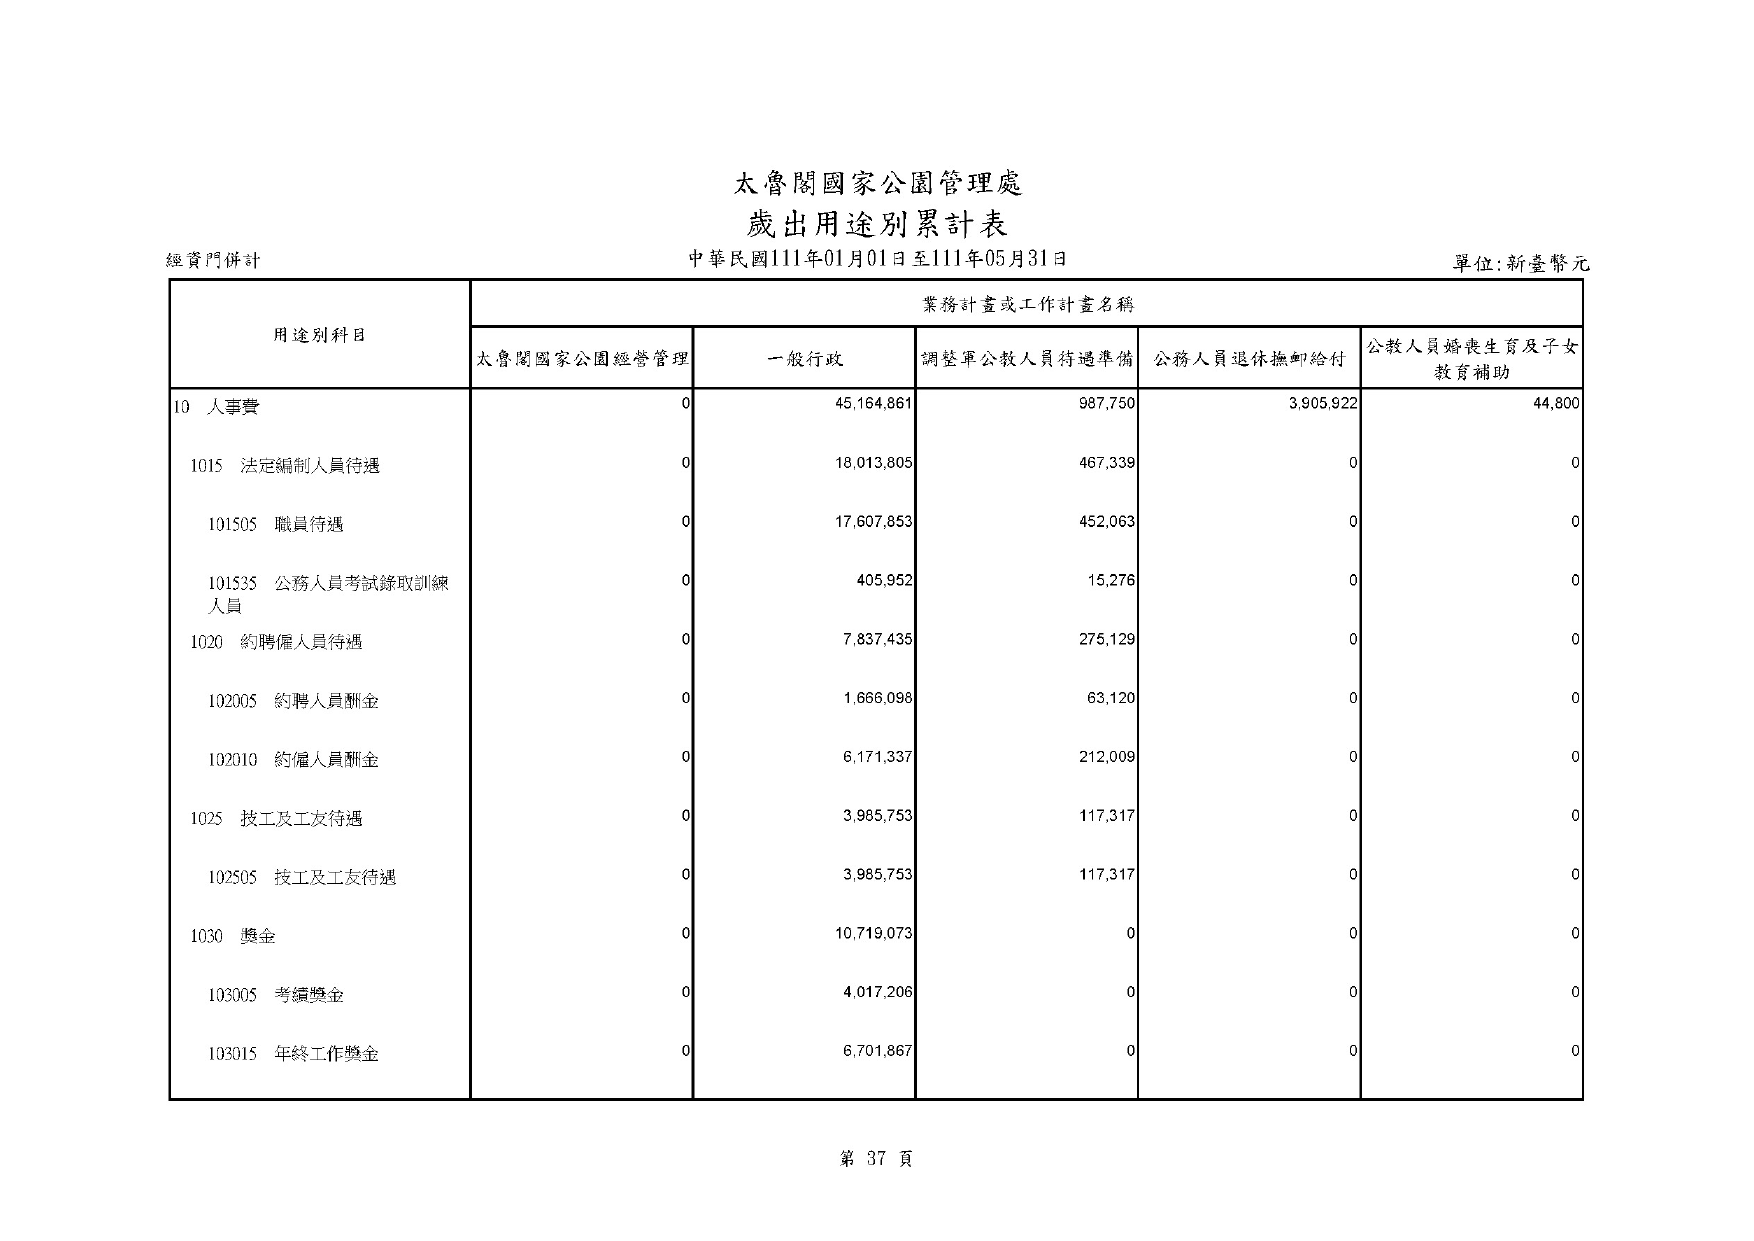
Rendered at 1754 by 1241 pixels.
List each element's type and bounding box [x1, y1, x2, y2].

picture [59, 59, 1695, 1216]
